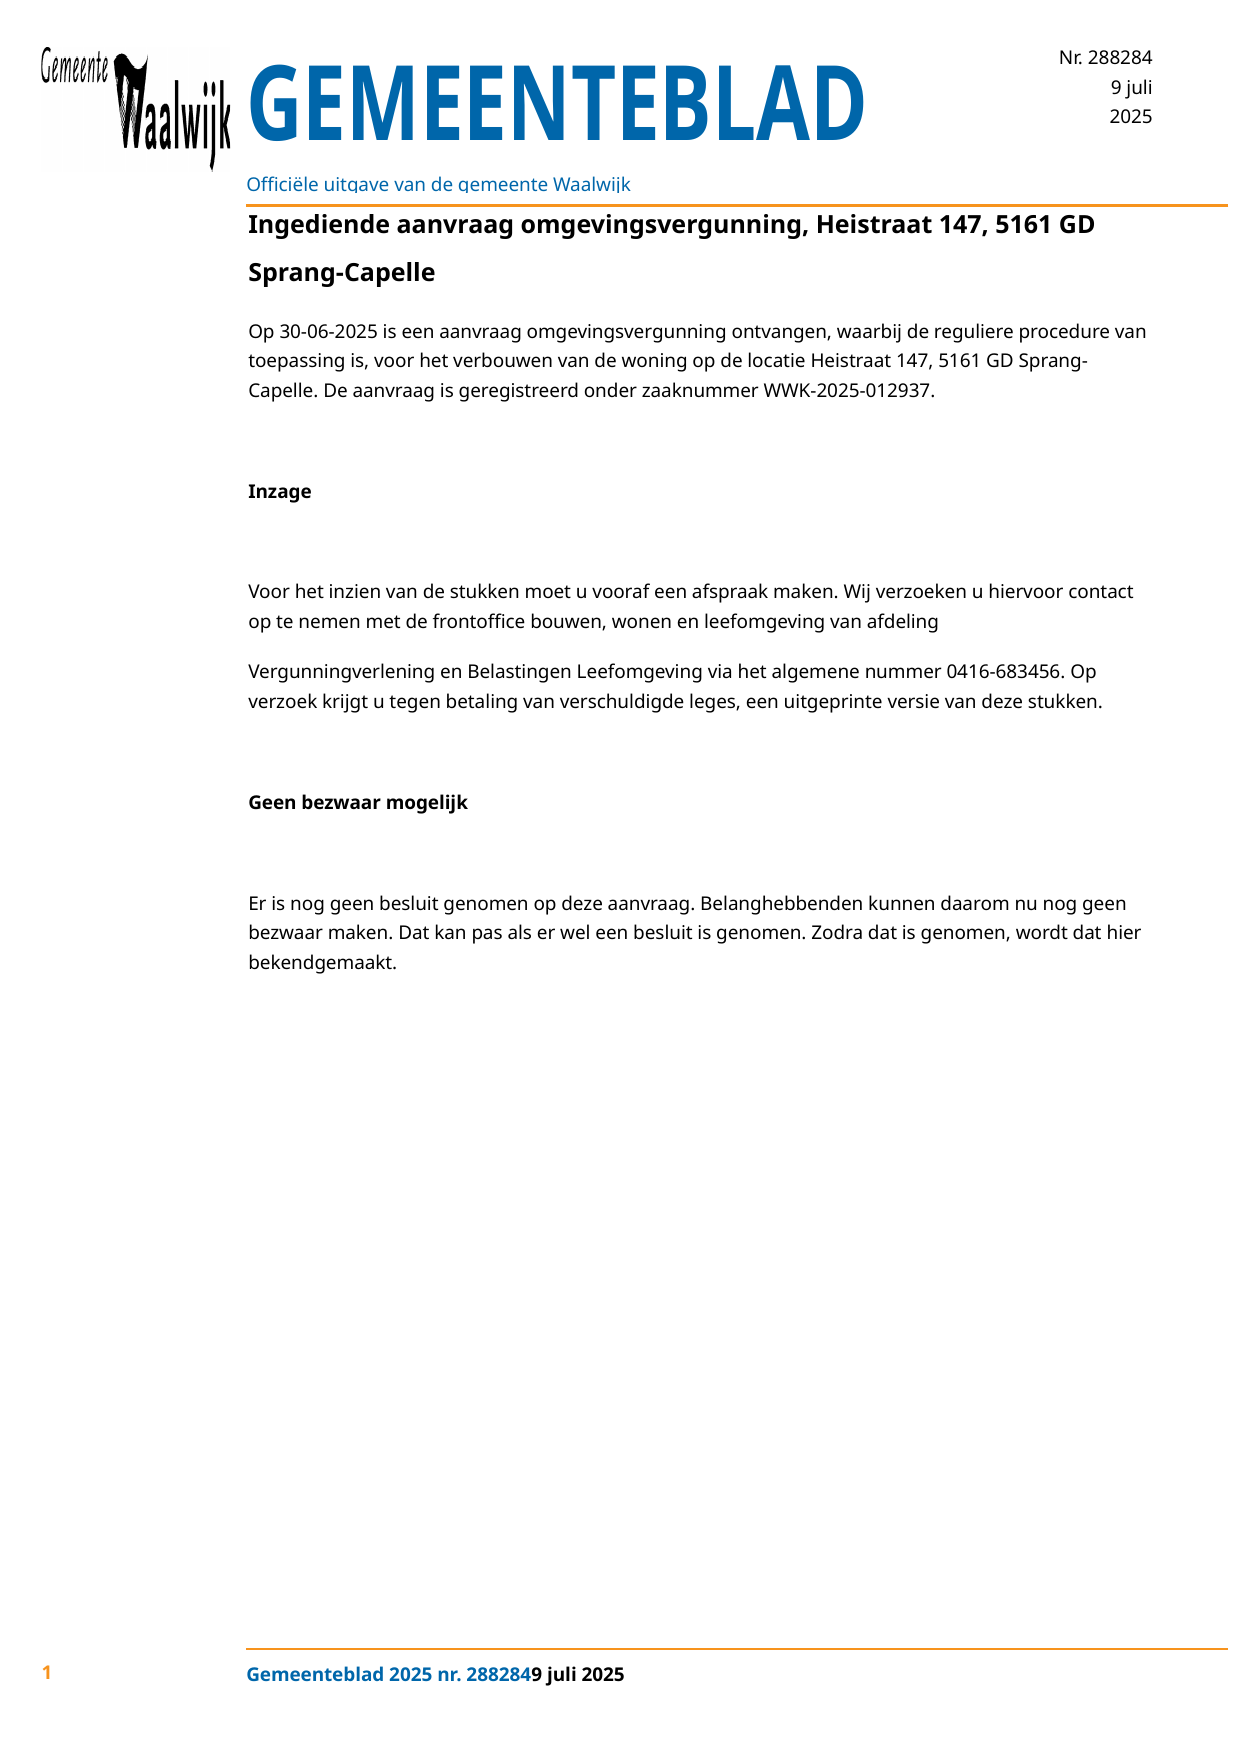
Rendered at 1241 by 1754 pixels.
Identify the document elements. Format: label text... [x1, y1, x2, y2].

text Er is nog geen besluit genomen op deze aanvraag. Belanghebbenden kunnen daarom nu nog geen bezwaar maken. Dat kan pas als er wel een besluit is genomen. Zodra dat is genomen, wordt dat hier bekendgemaakt. [248, 890, 1152, 975]
text Geen bezwaar mogelijk [248, 789, 1152, 815]
text Inzage [248, 478, 1152, 504]
text Op 30-06-2025 is een aanvraag omgevingsvergunning ontvangen, waarbij de reguliere procedure van toepassing is, voor het verbouwen van de woning op de locatie Heistraat 147, 5161 GD Sprang-Capelle. De aanvraag is geregistreerd onder zaaknummer WWK-2025-012937. [248, 318, 1152, 403]
text Vergunningverlening en Belastingen Leefomgeving via het algemene nummer 0416-683456. Op verzoek krijgt u tegen betaling van verschuldigde leges, een uitgeprinte versie van deze stukken. [248, 659, 1152, 714]
text Voor het inzien van de stukken moet u vooraf een afspraak maken. Wij verzoeken u hiervoor contact op te nemen met de frontoffice bouwen, wonen en leefomgeving van afdeling [248, 579, 1152, 634]
picture [41, 47, 231, 172]
text Ingediende aanvraag omgevingsvergunning, Heistraat 147, 5161 GD Sprang-Capelle [248, 207, 1152, 288]
